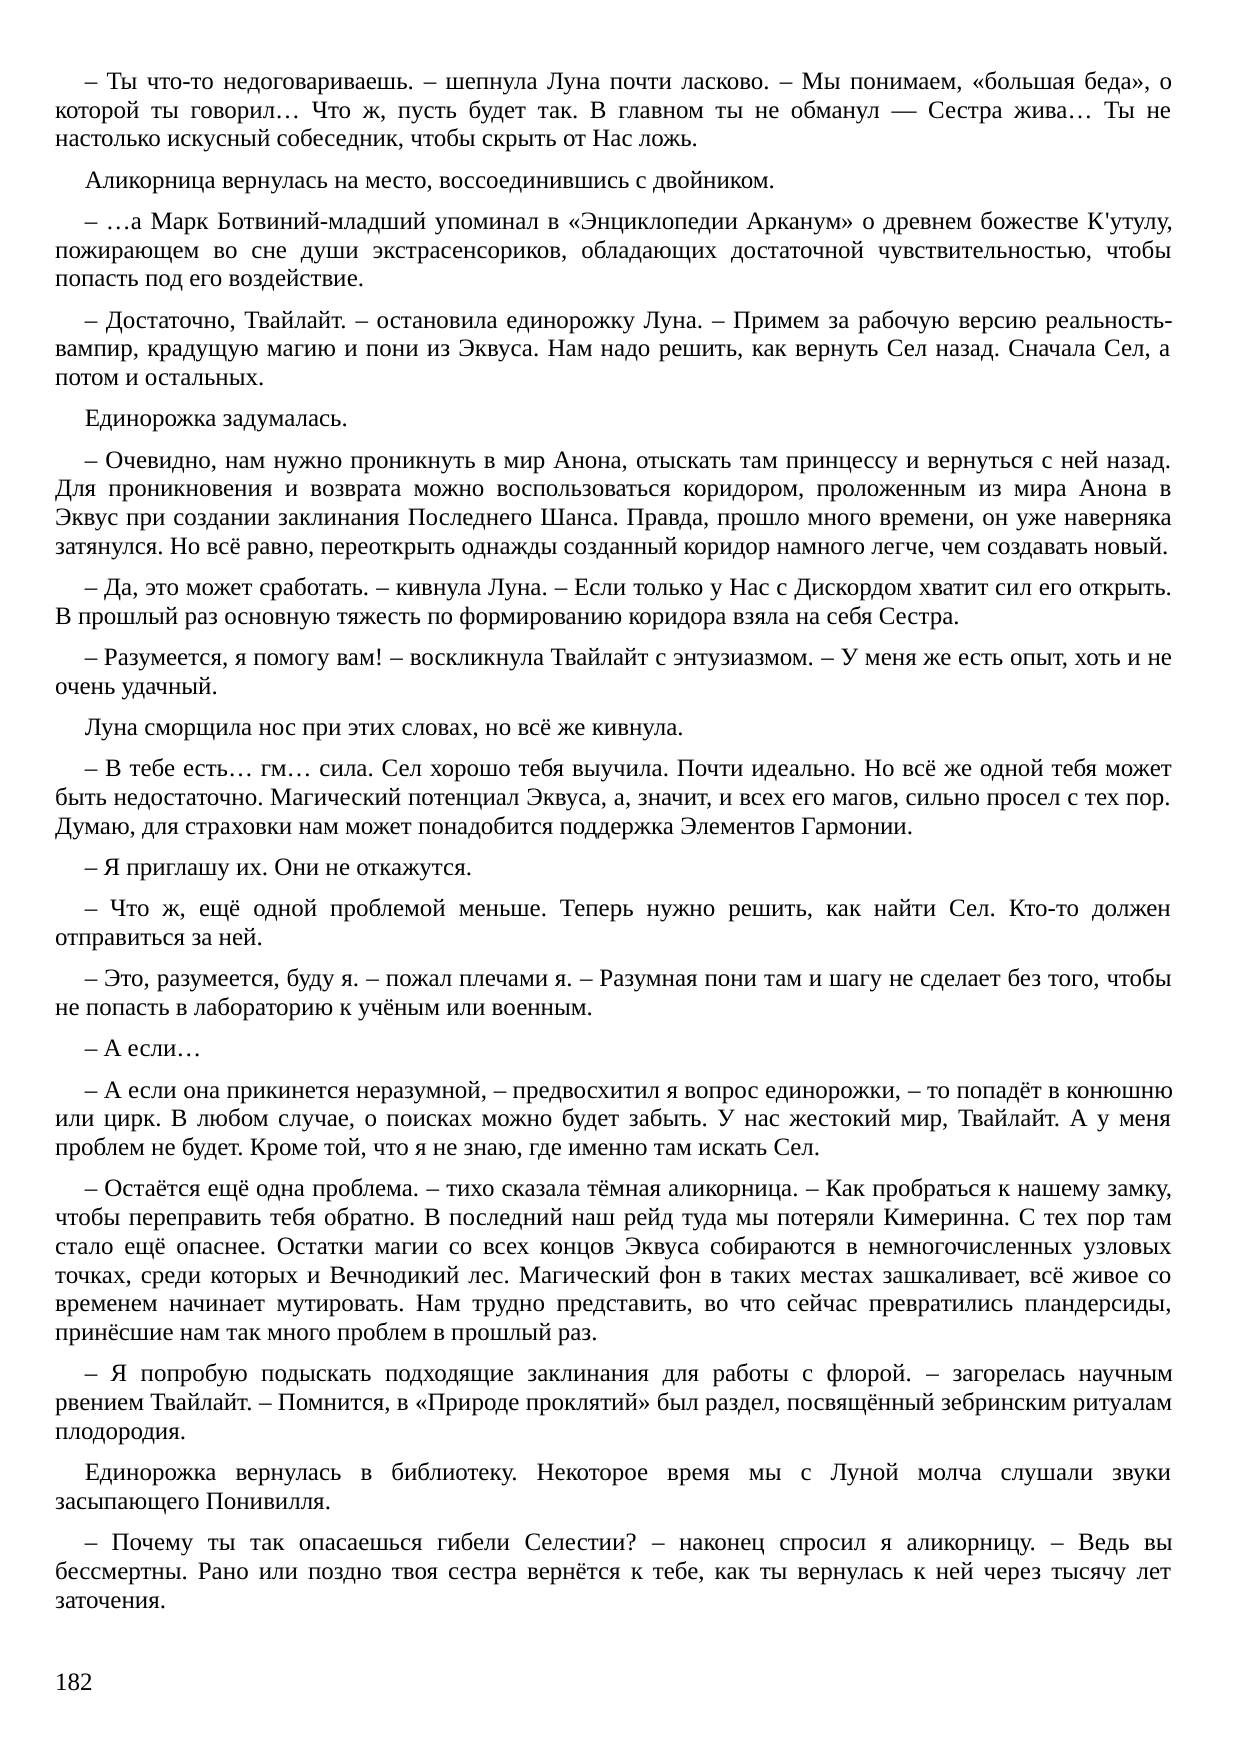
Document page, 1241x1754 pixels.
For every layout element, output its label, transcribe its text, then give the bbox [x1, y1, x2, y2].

text Аликорница вернулась на место, воссоединившись с двойником. [55, 165, 1173, 193]
text – Остаётся ещё одна проблема. – тихо сказала тёмная аликорница. – Как пробраться к нашему замку, чтобы переправить тебя обратно. В последний наш рейд туда мы потеряли Кимеринна. С тех пор там стало ещё опаснее. Остатки магии со всех концов Эквуса собираются в немногочисленных узловых точках, среди которых и Вечнодикий лес. Магический фон в таких местах зашкаливает, всё живое со временем начинает мутировать. Нам трудно представить, во что сейчас превратились пландерсиды, принёсшие нам так много проблем в прошлый раз. [55, 1173, 1173, 1346]
text Единорожка вернулась в библиотеку. Некоторое время мы с Луной молча слушали звуки засыпающего Понивилля. [55, 1457, 1173, 1515]
text – Достаточно, Твайлайт. – остановила единорожку Луна. – Примем за рабочую версию реальность-вампир, крадущую магию и пони из Эквуса. Нам надо решить, как вернуть Сел назад. Сначала Сел, а потом и остальных. [55, 305, 1173, 391]
text – Очевидно, нам нужно проникнуть в мир Анона, отыскать там принцессу и вернуться с ней назад. Для проникновения и возврата можно воспользоваться коридором, проложенным из мира Анона в Эквус при создании заклинания Последнего Шанса. Правда, прошло много времени, он уже наверняка затянулся. Но всё равно, переоткрыть однажды созданный коридор намного легче, чем создавать новый. [55, 445, 1173, 560]
text – Почему ты так опасаешься гибели Селестии? – наконец спросил я аликорницу. – Ведь вы бессмертны. Рано или поздно твоя сестра вернётся к тебе, как ты вернулась к ней через тысячу лет заточения. [55, 1527, 1173, 1613]
text Единорожка задумалась. [55, 403, 1173, 432]
text – Я приглашу их. Они не откажутся. [55, 852, 1173, 881]
text – …а Марк Ботвиний-младший упоминал в «Энциклопедии Арканум» о древнем божестве К'утулу, пожирающем во сне души экстрасенсориков, обладающих достаточной чувствительностью, чтобы попасть под его воздействие. [55, 206, 1173, 292]
text – Разумеется, я помогу вам! – воскликнула Твайлайт с энтузиазмом. – У меня же есть опыт, хоть и не очень удачный. [55, 642, 1173, 700]
text – А если она прикинется неразумной, – предвосхитил я вопрос единорожки, – то попадёт в конюшню или цирк. В любом случае, о поисках можно будет забыть. У нас жестокий мир, Твайлайт. А у меня проблем не будет. Кроме той, что я не знаю, где именно там искать Сел. [55, 1075, 1173, 1161]
text – Это, разумеется, буду я. – пожал плечами я. – Разумная пони там и шагу не сделает без того, чтобы не попасть в лабораторию к учёным или военным. [55, 963, 1173, 1021]
text Луна сморщила нос при этих словах, но всё же кивнула. [55, 712, 1173, 741]
text – В тебе есть… гм… сила. Сел хорошо тебя выучила. Почти идеально. Но всё же одной тебя может быть недостаточно. Магический потенциал Эквуса, а, значит, и всех его магов, сильно просел с тех пор. Думаю, для страховки нам может понадобится поддержка Элементов Гармонии. [55, 753, 1173, 840]
text – А если… [55, 1033, 1173, 1062]
text – Что ж, ещё одной проблемой меньше. Теперь нужно решить, как найти Сел. Кто-то должен отправиться за ней. [55, 893, 1173, 951]
text – Ты что-то недоговариваешь. – шепнула Луна почти ласково. – Мы понимаем, «большая беда», о которой ты говорил… Что ж, пусть будет так. В главном ты не обманул — Сестра жива… Ты не настолько искусный собеседник, чтобы скрыть от Нас ложь. [55, 66, 1173, 152]
text – Я попробую подыскать подходящие заклинания для работы с флорой. – загорелась научным рвением Твайлайт. – Помнится, в «Природе проклятий» был раздел, посвящённый зебринским ритуалам плодородия. [55, 1358, 1173, 1445]
text – Да, это может сработать. – кивнула Луна. – Если только у Нас с Дискордом хватит сил его открыть. В прошлый раз основную тяжесть по формированию коридора взяла на себя Сестра. [55, 572, 1173, 630]
